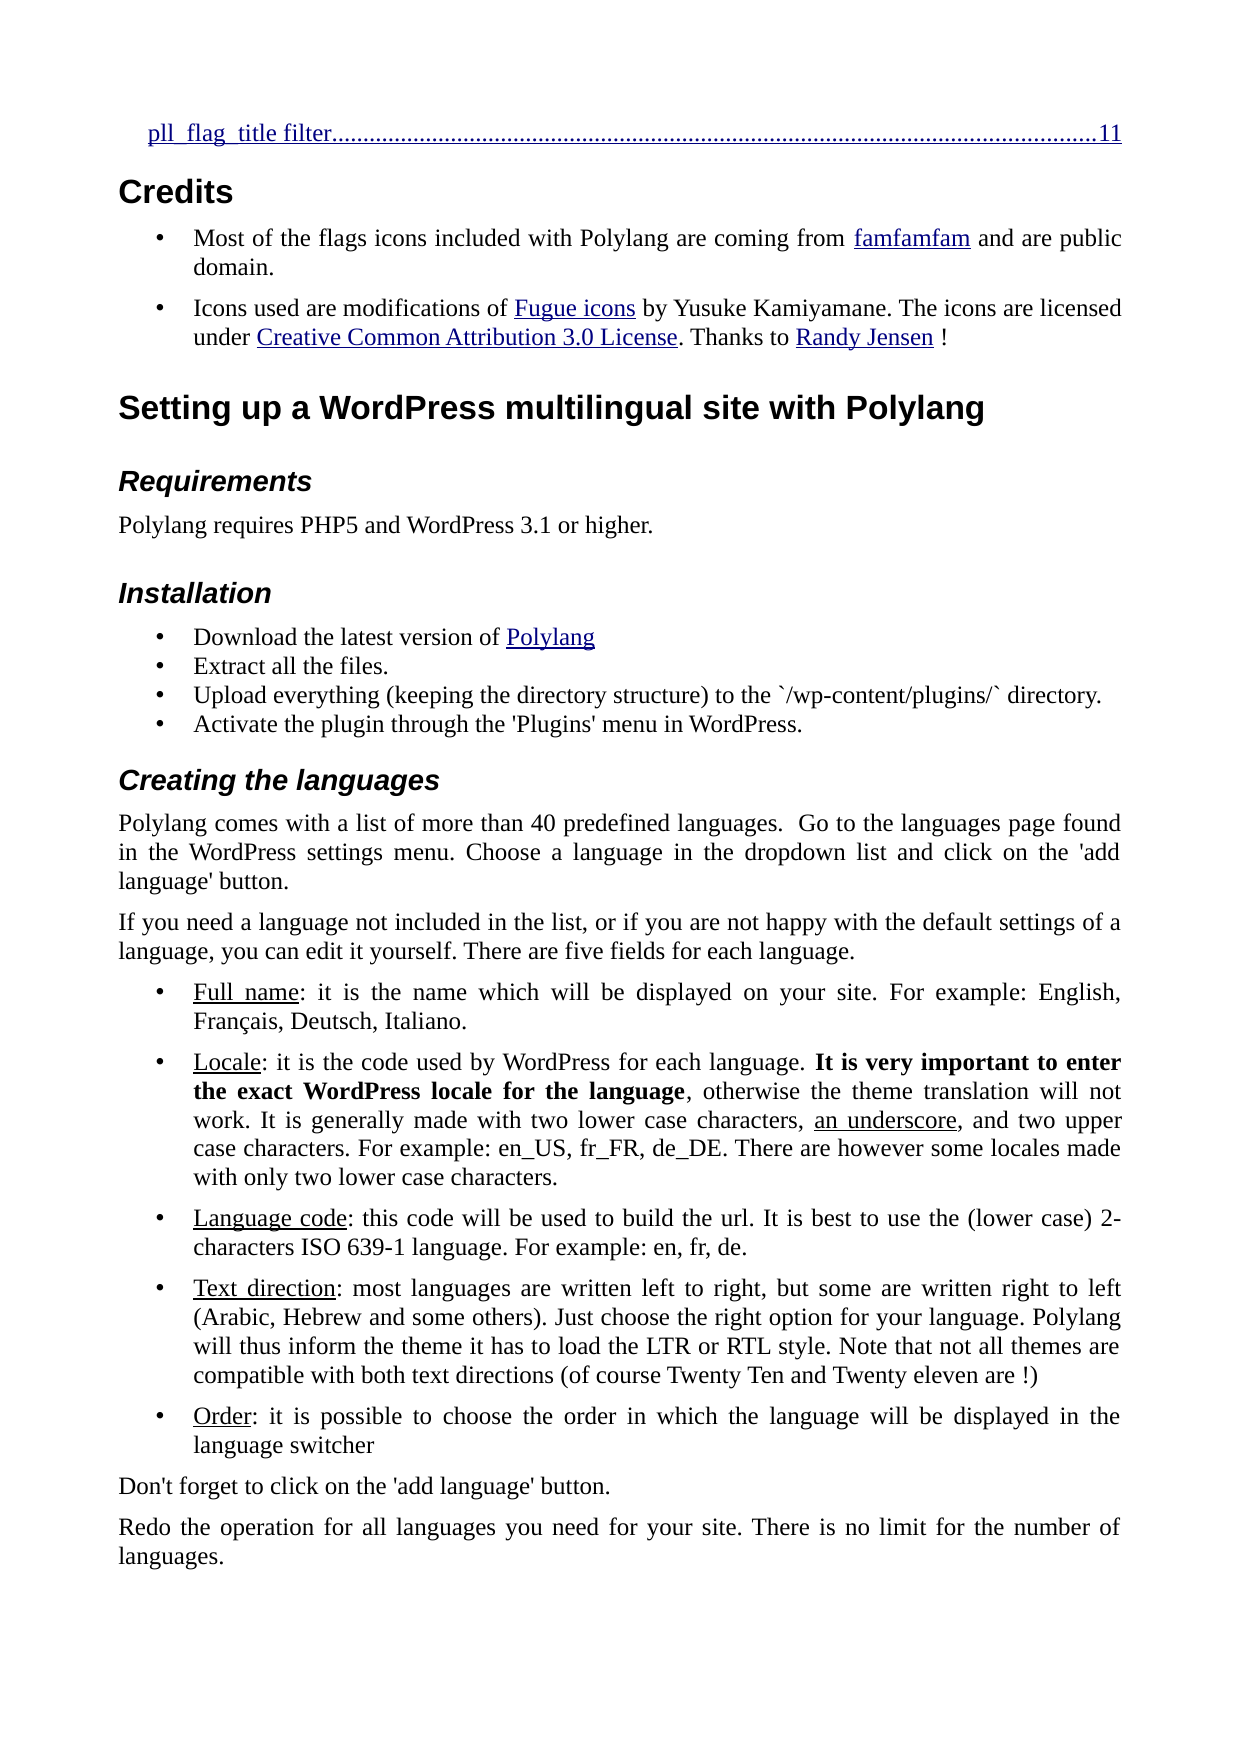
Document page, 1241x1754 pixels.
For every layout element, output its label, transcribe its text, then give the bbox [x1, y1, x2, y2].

subtitle Setting up a WordPress multilingual site with Polylang [118, 388, 1122, 427]
list Icons used are modifications of Fugue icons by Yusuke Kamiyamane. The icons are licensed under Creative Common Attribution 3.0 License. Thanks to Randy Jensen ! [156, 293, 1122, 351]
list Locale: it is the code used by WordPress for each language. It is very important to enter the exact WordPress locale for the language, otherwise the theme translation will not work. It is generally made with two lower case characters, an underscore, and two upper case characters. For example: en_US, fr_FR, de_DE. There are however some locales made with only two lower case characters. [156, 1047, 1122, 1191]
text Polylang comes with a list of more than 40 predefined languages. Go to the languages page found in the WordPress settings menu. Choose a language in the dropdown list and click on the 'add language' button. [118, 808, 1122, 895]
list Activate the plugin through the 'Plugins' menu in WordPress. [156, 709, 1122, 737]
subtitle Credits [118, 172, 1122, 211]
list Most of the flags icons included with Polylang are coming from famfamfam and are public domain. [156, 223, 1122, 281]
text Redo the operation for all languages you need for your site. There is no limit for the number of languages. [118, 1512, 1122, 1570]
subtitle Requirements [118, 464, 1122, 498]
list Language code: this code will be used to build the url. It is best to use the (lower case) 2-characters ISO 639-1 language. For example: en, fr, de. [156, 1203, 1122, 1261]
list Order: it is possible to choose the order in which the language will be displayed in the language switcher [156, 1401, 1122, 1458]
list Extract all the files. [156, 651, 1122, 680]
list Upload everything (keeping the directory structure) to the `/wp-content/plugins/` directory. [156, 680, 1122, 709]
subtitle Installation [118, 576, 1122, 610]
list Text direction: most languages are written left to right, but some are written right to left (Arabic, Hebrew and some others). Just choose the right option for your language. Polylang will thus inform the theme it has to load the LTR or RTL style. Note that not all themes are compatible with both text directions (of course Twenty Ten and Twenty eleven are !) [156, 1273, 1122, 1388]
list Full name: it is the name which will be displayed on your site. For example: English, Français, Deutsch, Italiano. [156, 977, 1122, 1035]
subtitle Creating the languages [118, 762, 1122, 796]
text Polylang requires PHP5 and WordPress 3.1 or higher. [118, 510, 1122, 539]
text Don't forget to click on the 'add language' button. [118, 1471, 1122, 1500]
list Download the latest version of Polylang [156, 622, 1122, 651]
text If you need a language not included in the list, or if you are not happy with the default settings of a language, you can edit it yourself. There are five fields for each language. [118, 907, 1122, 965]
text pll_flag_title filter 11 [148, 118, 1122, 143]
